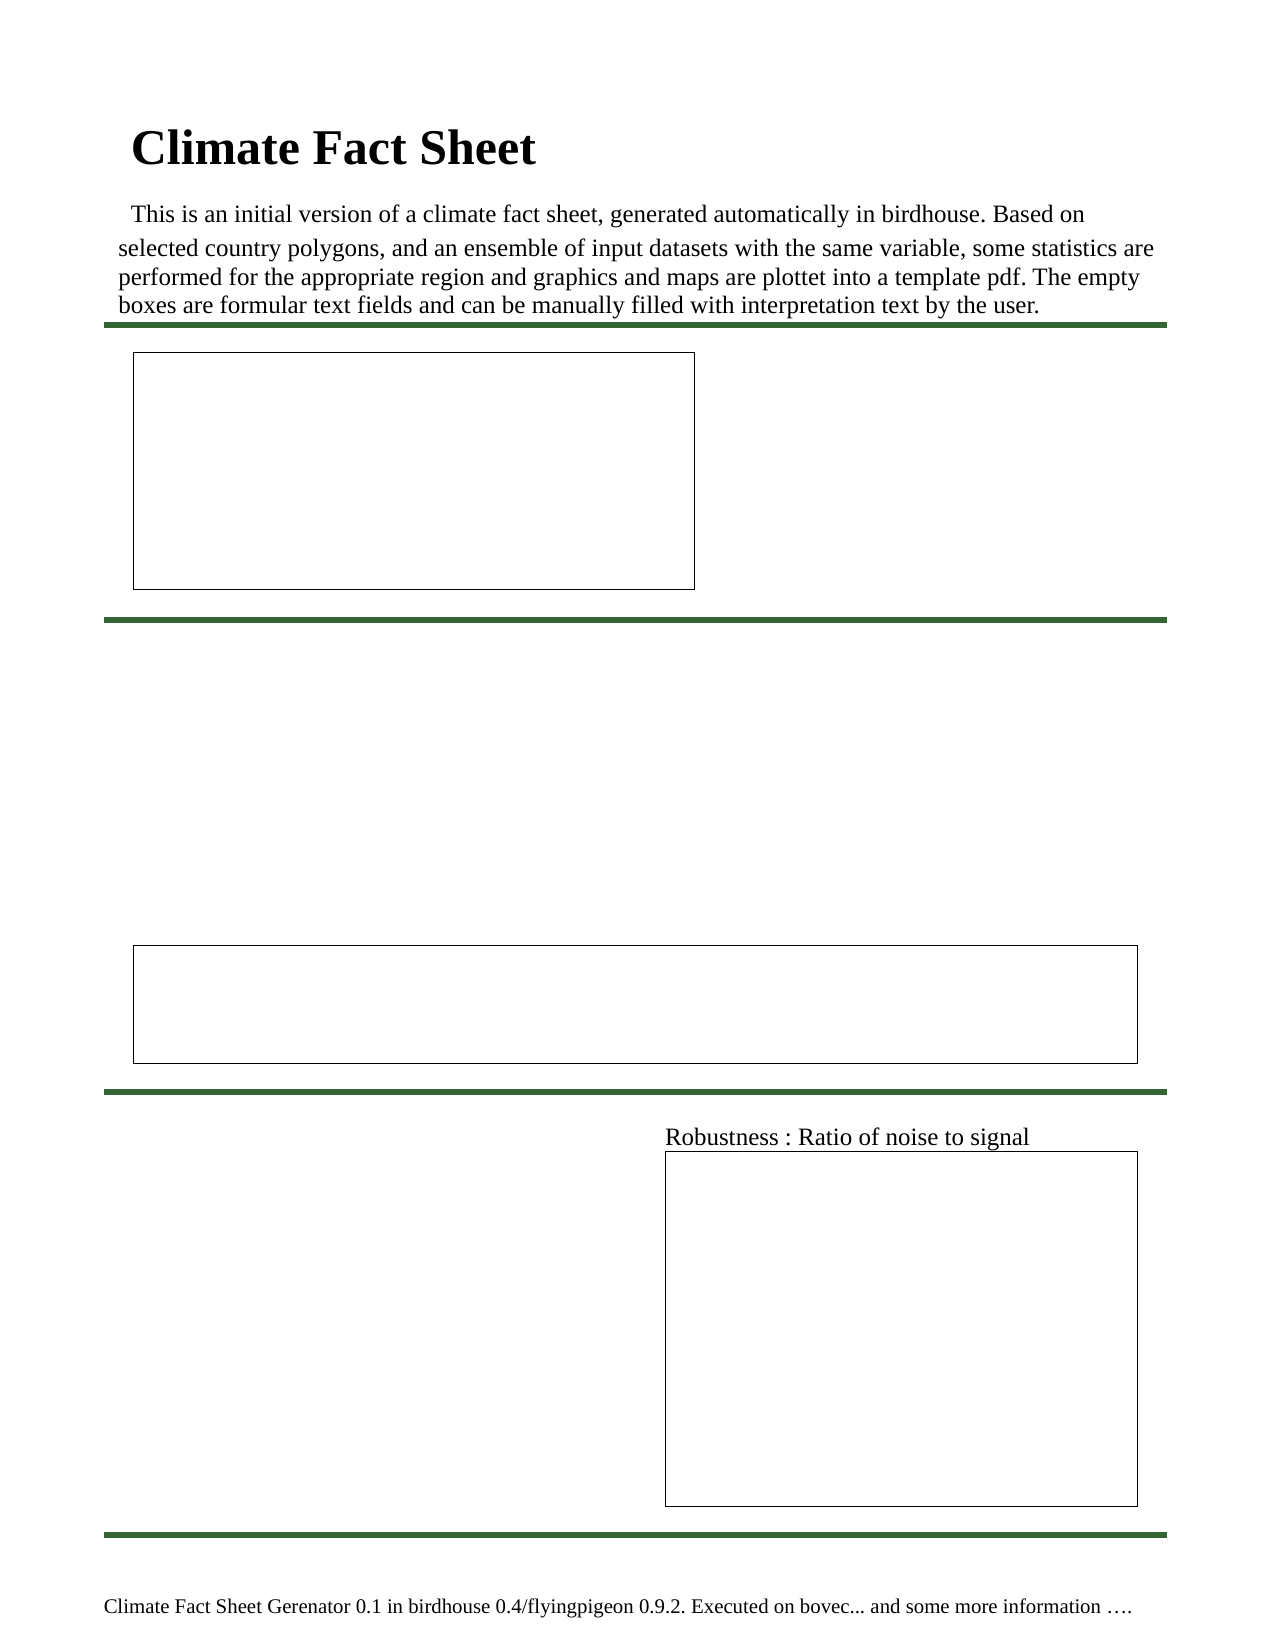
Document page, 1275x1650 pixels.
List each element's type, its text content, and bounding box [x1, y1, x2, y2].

text This is an initial version of a climate fact sheet, generated automatically in birdhouse. Based on selected country polygons, and an ensemble of input datasets with the same variable, some statistics are performed for the appropriate region and graphics and maps are plottet into a template pdf. The empty boxes are formular text fields and can be manually filled with interpretation text by the user. [118, 176, 1157, 319]
text Climate Fact Sheet [118, 118, 1157, 176]
